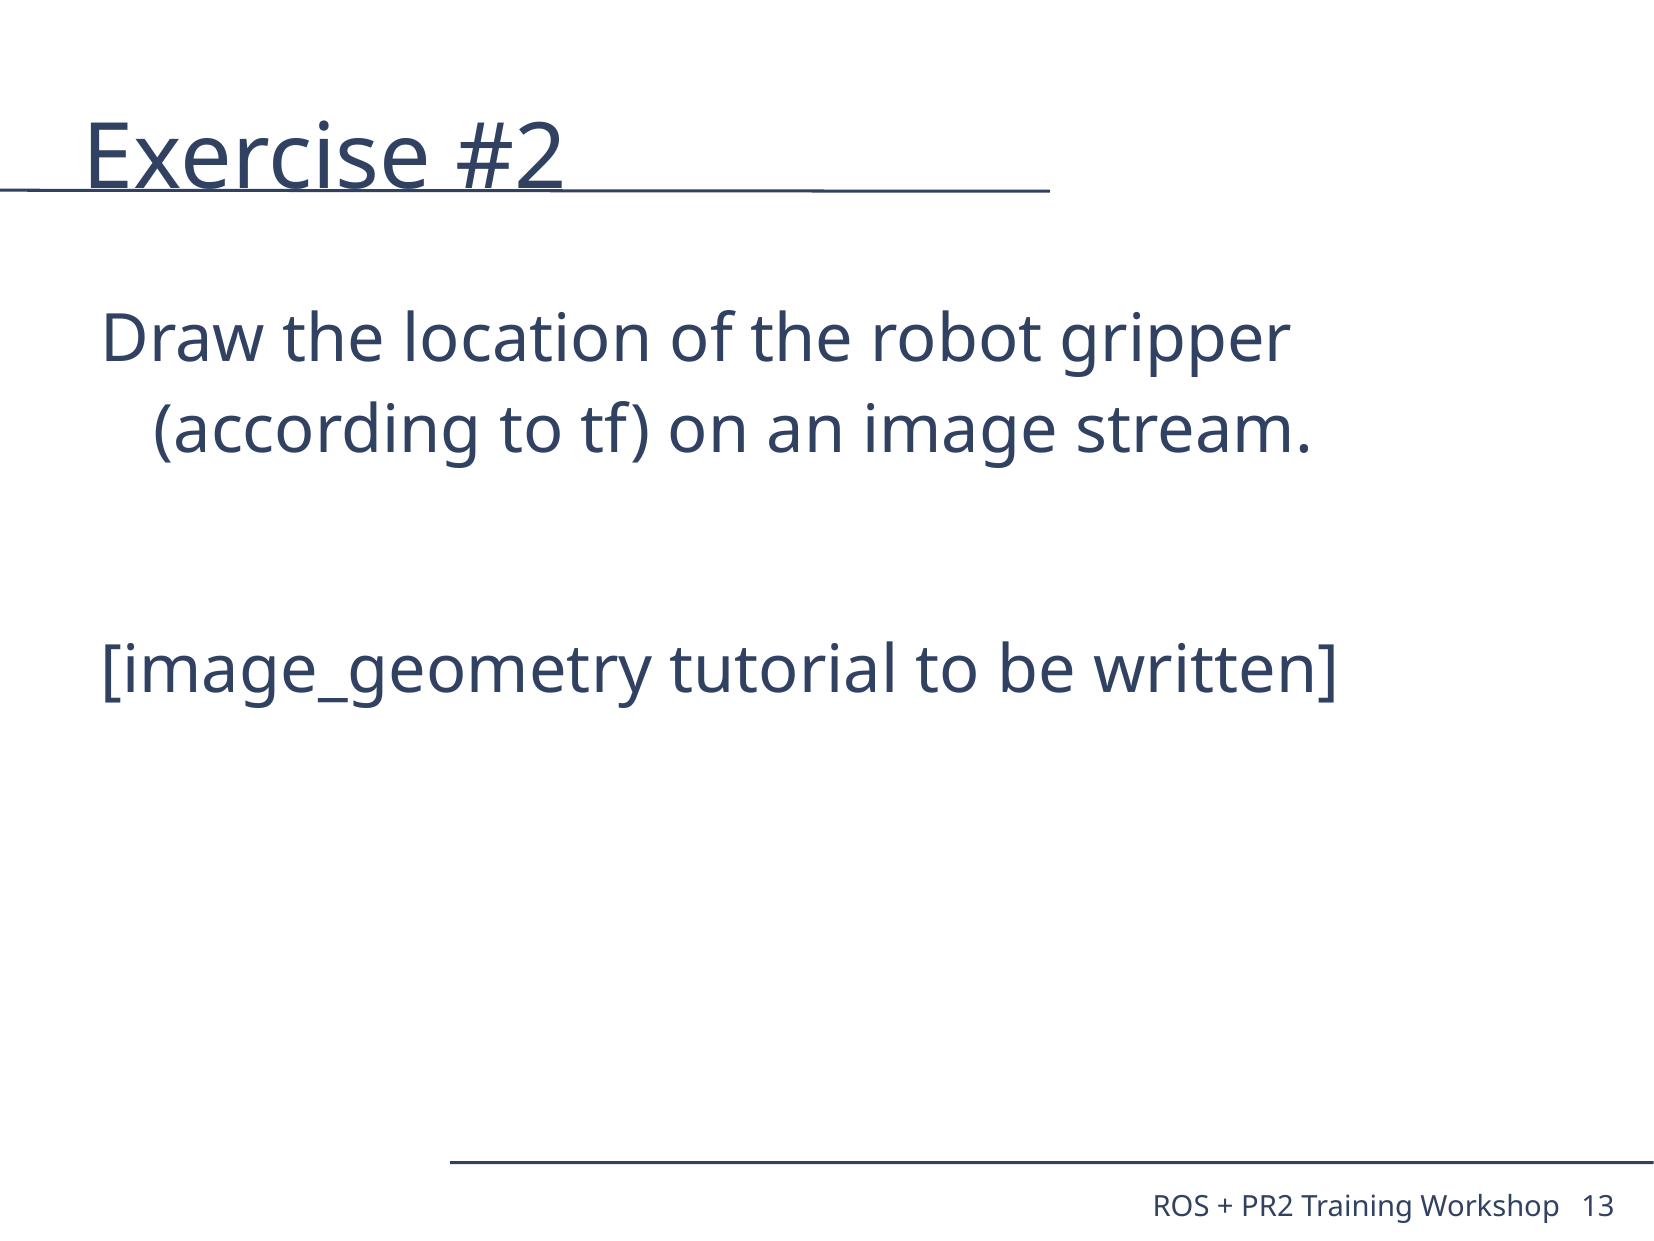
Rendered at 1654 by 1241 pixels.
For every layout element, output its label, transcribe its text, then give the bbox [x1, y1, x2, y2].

list Draw the location of the robot gripper (according to tf) on an image stream. [image_geometry tutorial to be written] [82, 290, 1571, 1109]
title Exercise #2 [82, 56, 1571, 250]
